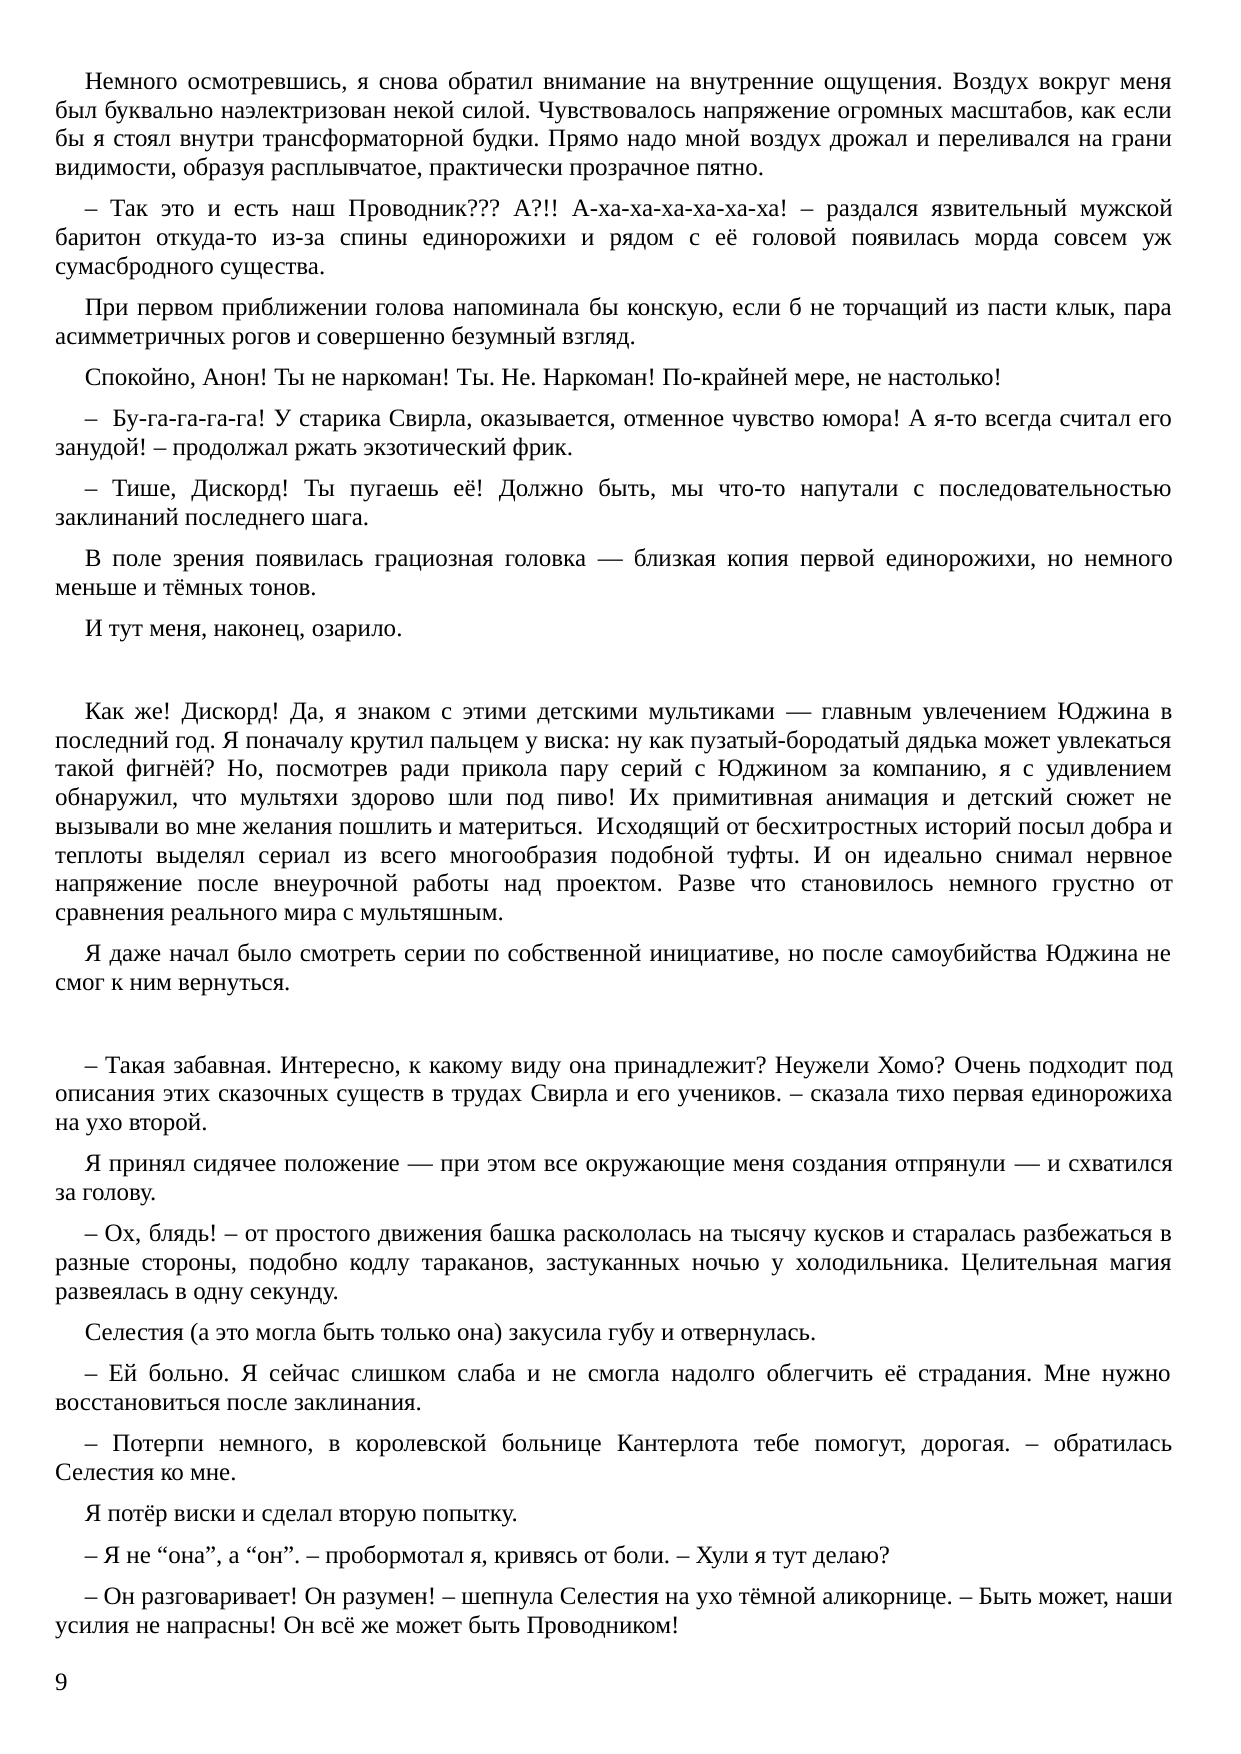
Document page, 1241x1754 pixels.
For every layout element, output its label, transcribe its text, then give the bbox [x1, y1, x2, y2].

text – Такая забавная. Интересно, к какому виду она принадлежит? Неужели Хомо? Очень подходит под описания этих сказочных существ в трудах Свирла и его учеников. – сказала тихо первая единорожиха на ухо второй. [55, 1050, 1173, 1136]
text Спокойно, Анон! Ты не наркоман! Ты. Не. Наркоман! По-крайней мере, не настолько! [55, 362, 1173, 391]
text Селестия (а это могла быть только она) закусила губу и отвернулась. [55, 1317, 1173, 1346]
text – Тише, Дискорд! Ты пугаешь её! Должно быть, мы что-то напутали с последовательностью заклинаний последнего шага. [55, 473, 1173, 531]
text – Потерпи немного, в королевской больнице Кантерлота тебе помогут, дорогая. – обратилась Селестия ко мне. [55, 1428, 1173, 1486]
text Как же! Дискорд! Да, я знаком с этими детскими мультиками — главным увлечением Юджина в последний год. Я поначалу крутил пальцем у виска: ну как пузатый-бородатый дядька может увлекаться такой фигнёй? Но, посмотрев ради прикола пару серий с Юджином за компанию, я с удивлением обнаружил, что мультяхи здорово шли под пиво! Их примитивная анимация и детский сюжет не вызывали во мне желания пошлить и материться. Исходящий от бесхитростных историй посыл добра и теплоты выделял сериал из всего многообразия подобной туфты. И он идеально снимал нервное напряжение после внеурочной работы над проектом. Разве что становилось немного грустно от сравнения реального мира с мультяшным. [55, 696, 1173, 926]
text – Он разговаривает! Он разумен! – шепнула Селестия на ухо тёмной аликорнице. – Быть может, наши усилия не напрасны! Он всё же может быть Проводником! [55, 1581, 1173, 1638]
text – Ей больно. Я сейчас слишком слаба и не смогла надолго облегчить её страдания. Мне нужно восстановиться после заклинания. [55, 1358, 1173, 1416]
text Я принял сидячее положение — при этом все окружающие меня создания отпрянули — и схватился за голову. [55, 1148, 1173, 1206]
text Я потёр виски и сделал вторую попытку. [55, 1498, 1173, 1527]
text – Я не “она”, а “он”. – пробормотал я, кривясь от боли. – Хули я тут делаю? [55, 1540, 1173, 1568]
text В поле зрения появилась грациозная головка — близкая копия первой единорожихи, но немного меньше и тёмных тонов. [55, 543, 1173, 601]
text – Так это и есть наш Проводник??? А?!! А-ха-ха-ха-ха-ха-ха! – раздался язвительный мужской баритон откуда-то из-за спины единорожихи и рядом с её головой появилась морда совсем уж сумасбродного существа. [55, 193, 1173, 280]
text Я даже начал было смотреть серии по собственной инициативе, но после самоубийства Юджина не смог к ним вернуться. [55, 938, 1173, 996]
text И тут меня, наконец, озарило. [55, 613, 1173, 642]
text – Ох, блядь! – от простого движения башка раскололась на тысячу кусков и старалась разбежаться в разные стороны, подобно кодлу тараканов, застуканных ночью у холодильника. Целительная магия развеялась в одну секунду. [55, 1218, 1173, 1305]
text – Бу-га-га-га-га! У старика Свирла, оказывается, отменное чувство юмора! А я-то всегда считал его занудой! – продолжал ржать экзотический фрик. [55, 403, 1173, 461]
text Немного осмотревшись, я снова обратил внимание на внутренние ощущения. Воздух вокруг меня был буквально наэлектризован некой силой. Чувствовалось напряжение огромных масштабов, как если бы я стоял внутри трансформаторной будки. Прямо надо мной воздух дрожал и переливался на грани видимости, образуя расплывчатое, практически прозрачное пятно. [55, 66, 1173, 181]
text При первом приближении голова напоминала бы конскую, если б не торчащий из пасти клык, пара асимметричных рогов и совершенно безумный взгляд. [55, 292, 1173, 350]
